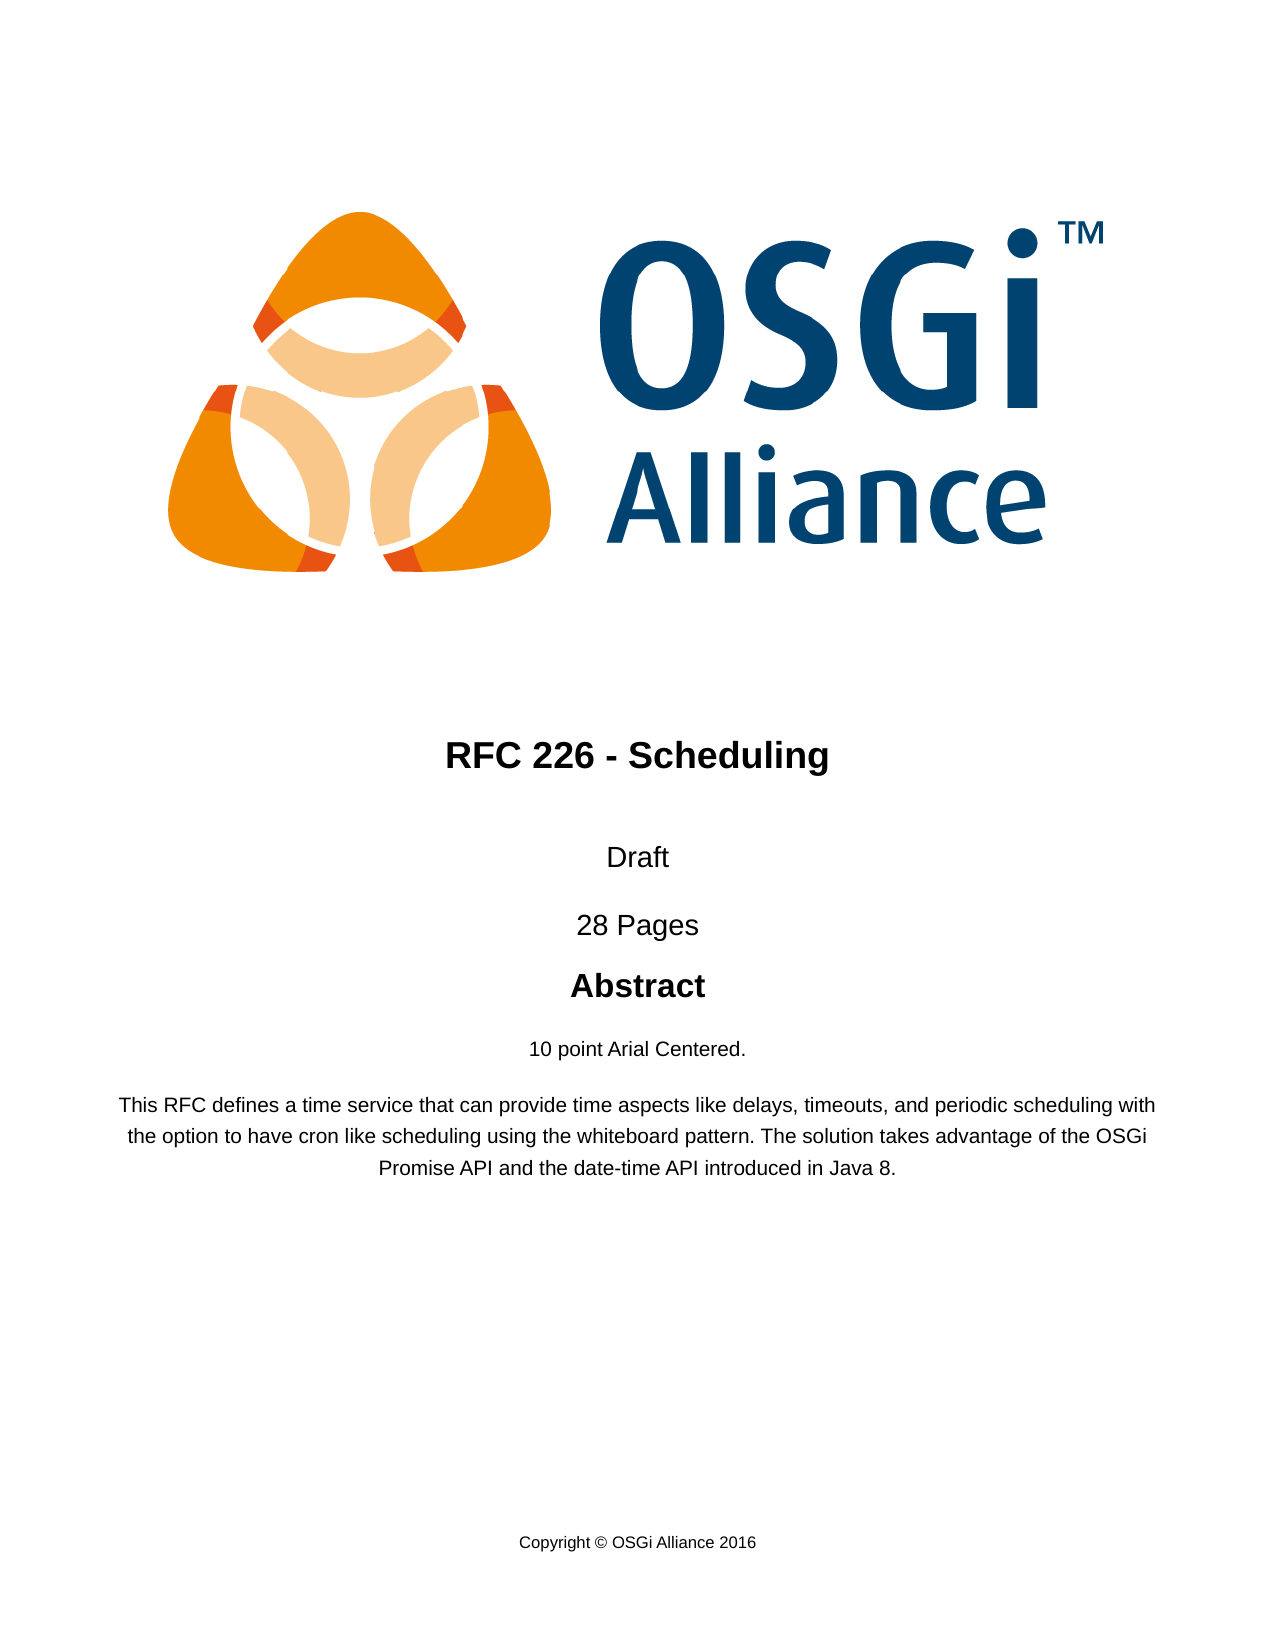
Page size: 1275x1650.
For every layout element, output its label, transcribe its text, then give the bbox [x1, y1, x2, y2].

text Abstract [112, 966, 1162, 1004]
title RFC 226 - Scheduling [112, 733, 1162, 776]
picture [112, 158, 1163, 626]
text This RFC defines a time service that can provide time aspects like delays, timeouts, and periodic scheduling with the option to have cron like scheduling using the whiteboard pattern. The solution takes advantage of the OSGi Promise API and the date-time API introduced in Java 8. [112, 1086, 1162, 1179]
text 10 point Arial Centered. [112, 1029, 1162, 1061]
title Draft 28 Pages [112, 841, 1162, 941]
